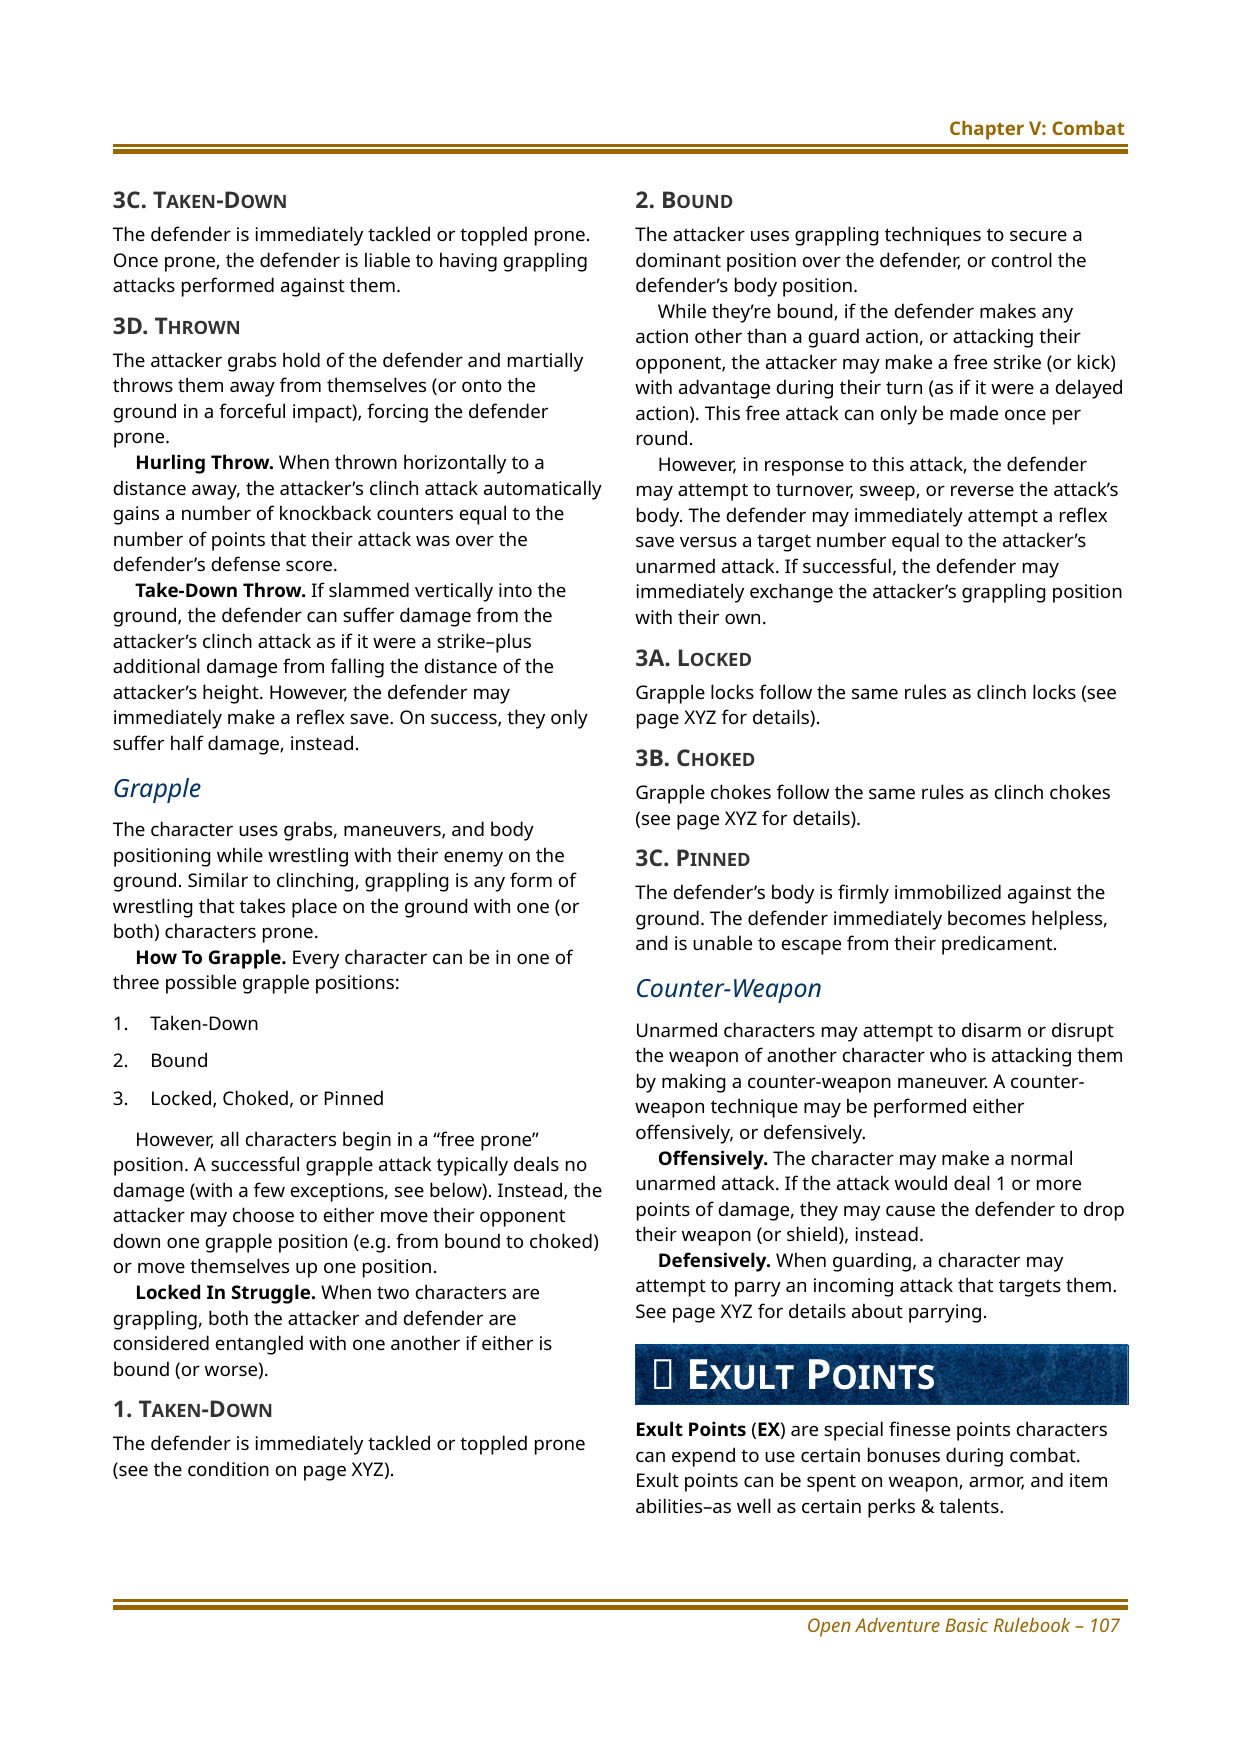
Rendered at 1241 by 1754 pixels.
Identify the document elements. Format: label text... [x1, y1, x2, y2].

subtitle Counter-Weapon [635, 971, 1128, 1005]
text The attacker uses grappling techniques to secure a dominant position over the defender, or control the defender’s body position. [635, 221, 1128, 298]
text However, in response to this attack, the defender may attempt to turnover, sweep, or reverse the attack’s body. The defender may immediately attempt a reflex save versus a target number equal to the attacker’s unarmed attack. If successful, the defender may immediately exchange the attacker’s grappling position with their own. [635, 451, 1128, 630]
subtitle  Exult Points [636, 1346, 1128, 1404]
text Exult Points (EX) are special finesse points characters can expend to use certain bonuses during combat. Exult points can be spent on weapon, armor, and item abilities–as well as certain perks & talents. [635, 1416, 1128, 1518]
list Locked, Choked, or Pinned [113, 1086, 605, 1111]
text Locked in Struggle. When two characters are grappling, both the attacker and defender are considered entangled with one another if either is bound (or worse). [113, 1279, 605, 1381]
text Defensively. When guarding, a character may attempt to parry an incoming attack that targets them. See page XYZ for details about parrying. [635, 1247, 1128, 1323]
text However, all characters begin in a “free prone” position. A successful grapple attack typically deals no damage (with a few exceptions, see below). Instead, the attacker may choose to either move their opponent down one grapple position (e.g. from bound to choked) or move themselves up one position. [113, 1126, 605, 1279]
subtitle 3D. Thrown [113, 310, 605, 341]
text The defender is immediately tackled or toppled prone (see the condition on page XYZ). [113, 1431, 605, 1482]
subtitle 2. Bound [635, 184, 1128, 215]
text The attacker grabs hold of the defender and martially throws them away from themselves (or onto the ground in a forceful impact), forcing the defender prone. [113, 347, 605, 449]
text Grapple locks follow the same rules as clinch locks (see page XYZ for details). [635, 679, 1128, 730]
text The defender is immediately tackled or toppled prone. Once prone, the defender is liable to having grappling attacks performed against them. [113, 221, 605, 298]
text Hurling Throw. When thrown horizontally to a distance away, the attacker’s clinch attack automatically gains a number of knockback counters equal to the number of points that their attack was over the defender’s defense score. [113, 449, 605, 577]
subtitle Grapple [113, 771, 605, 804]
list Taken-Down [113, 1010, 605, 1036]
subtitle 1. Taken-Down [113, 1393, 605, 1425]
text How to Grapple. Every character can be in one of three possible grapple positions: [113, 944, 605, 995]
text While they’re bound, if the defender makes any action other than a guard action, or attacking their opponent, the attacker may make a free strike (or kick) with advantage during their turn (as if it were a delayed action). This free attack can only be made once per round. [635, 298, 1128, 451]
text Take-Down Throw. If slammed vertically into the ground, the defender can suffer damage from the attacker’s clinch attack as if it were a strike–plus additional damage from falling the distance of the attacker’s height. However, the defender may immediately make a reflex save. On success, they only suffer half damage, instead. [113, 577, 605, 756]
subtitle 3C. Pinned [635, 842, 1128, 873]
text The defender’s body is firmly immobilized against the ground. The defender immediately becomes helpless, and is unable to escape from their predicament. [635, 879, 1128, 956]
text Unarmed characters may attempt to disarm or disrupt the weapon of another character who is attacking them by making a counter-weapon maneuver. A counter-weapon technique may be performed either offensively, or defensively. [635, 1017, 1128, 1145]
text Offensively. The character may make a normal unarmed attack. If the attack would deal 1 or more points of damage, they may cause the defender to drop their weapon (or shield), instead. [635, 1145, 1128, 1247]
subtitle 3C. Taken-Down [113, 184, 605, 215]
text The character uses grabs, maneuvers, and body positioning while wrestling with their enemy on the ground. Similar to clinching, grappling is any form of wrestling that takes place on the ground with one (or both) characters prone. [113, 817, 605, 944]
text Grapple chokes follow the same rules as clinch chokes (see page XYZ for details). [635, 779, 1128, 830]
subtitle 3A. Locked [635, 642, 1128, 673]
list Bound [113, 1048, 605, 1073]
subtitle 3B. Choked [635, 742, 1128, 773]
